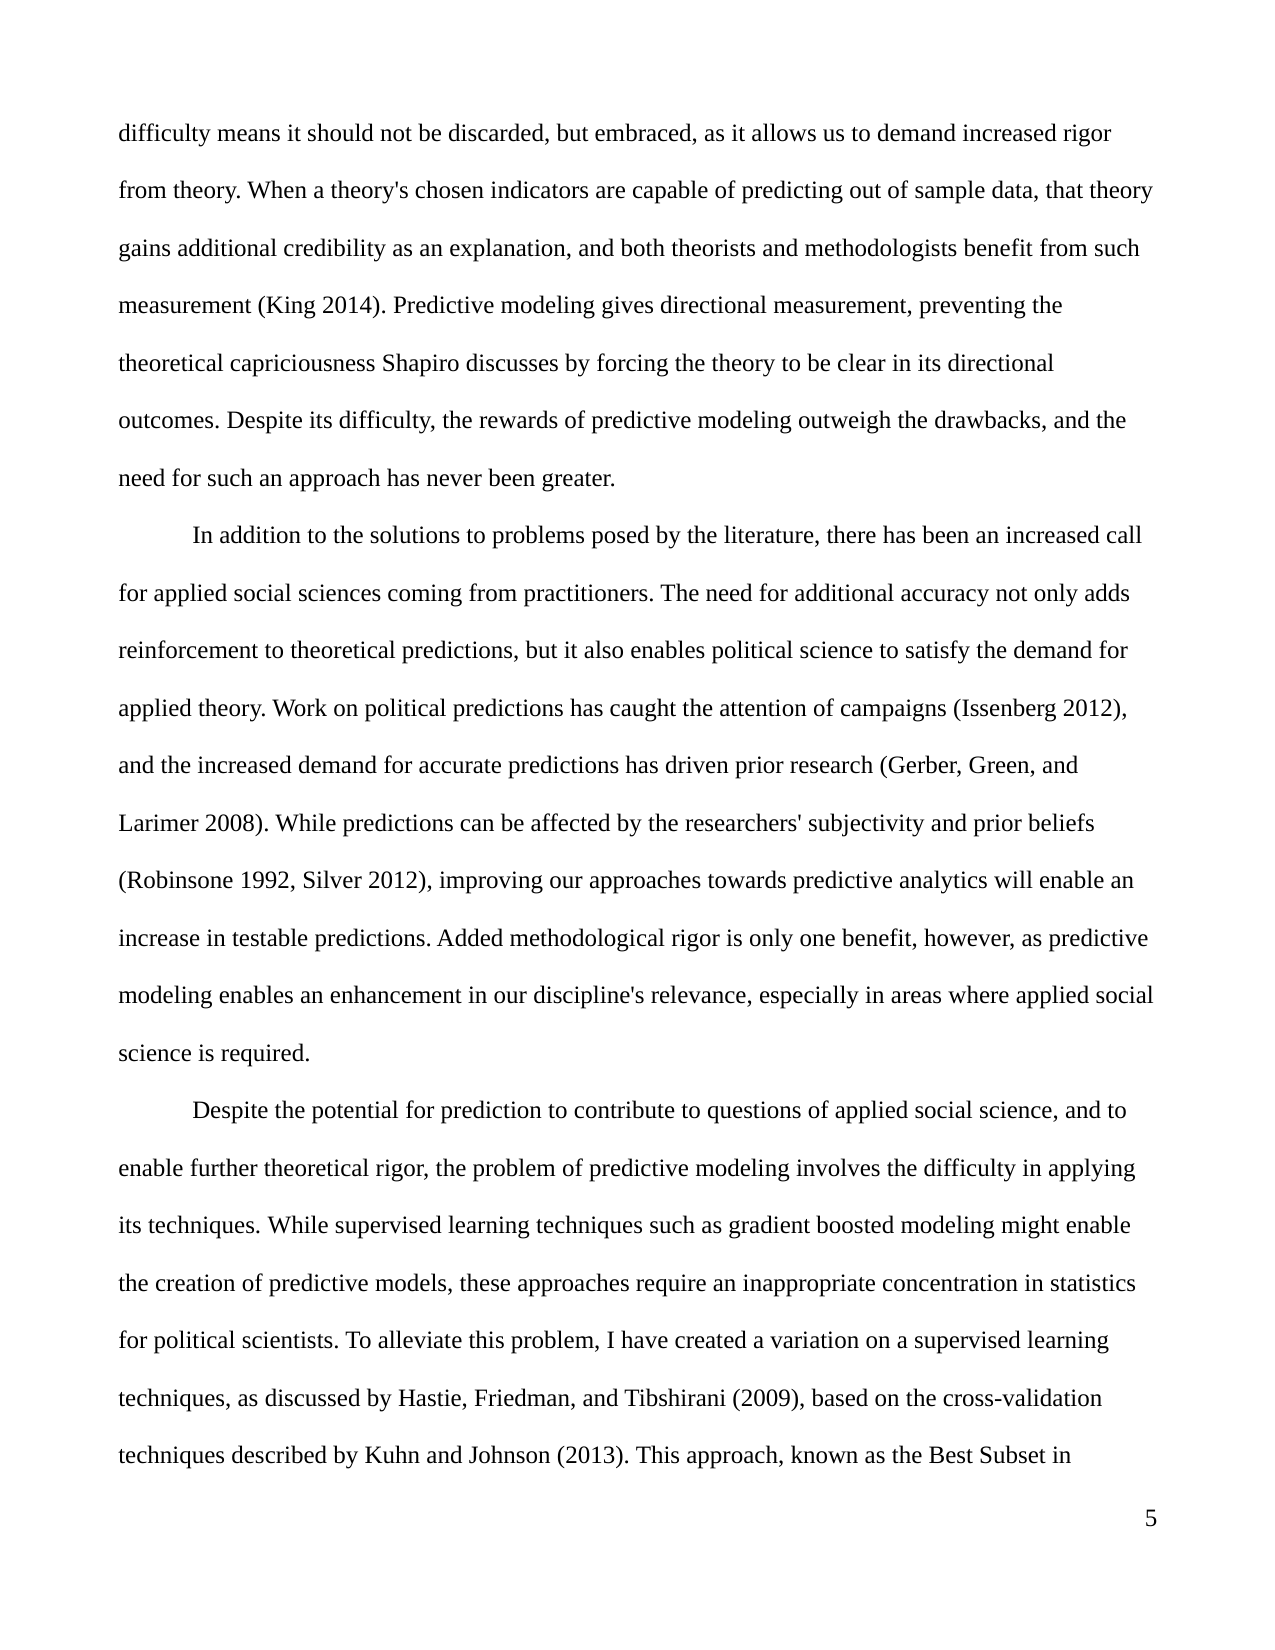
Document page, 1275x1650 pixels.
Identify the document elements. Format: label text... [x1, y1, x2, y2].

text Despite the potential for prediction to contribute to questions of applied social science, and to enable further theoretical rigor, the problem of predictive modeling involves the difficulty in applying its techniques. While supervised learning techniques such as gradient boosted modeling might enable the creation of predictive models, these approaches require an inappropriate concentration in statistics for political scientists. To alleviate this problem, I have created a variation on a supervised learning techniques, as discussed by Hastie, Friedman, and Tibshirani (2009), based on the cross-validation techniques described by Kuhn and Johnson (2013). This approach, known as the Best Subset in [118, 1096, 1157, 1469]
text difficulty means it should not be discarded, but embraced, as it allows us to demand increased rigor from theory. When a theory's chosen indicators are capable of predicting out of sample data, that theory gains additional credibility as an explanation, and both theorists and methodologists benefit from such measurement (King 2014). Predictive modeling gives directional measurement, preventing the theoretical capriciousness Shapiro discusses by forcing the theory to be clear in its directional outcomes. Despite its difficulty, the rewards of predictive modeling outweigh the drawbacks, and the need for such an approach has never been greater. [118, 118, 1157, 492]
text In addition to the solutions to problems posed by the literature, there has been an increased call for applied social sciences coming from practitioners. The need for additional accuracy not only adds reinforcement to theoretical predictions, but it also enables political science to satisfy the demand for applied theory. Work on political predictions has caught the attention of campaigns (Issenberg 2012), and the increased demand for accurate predictions has driven prior research (Gerber, Green, and Larimer 2008). While predictions can be affected by the researchers' subjectivity and prior beliefs (Robinsone 1992, Silver 2012), improving our approaches towards predictive analytics will enable an increase in testable predictions. Added methodological rigor is only one benefit, however, as predictive modeling enables an enhancement in our discipline's relevance, especially in areas where applied social science is required. [118, 521, 1157, 1067]
